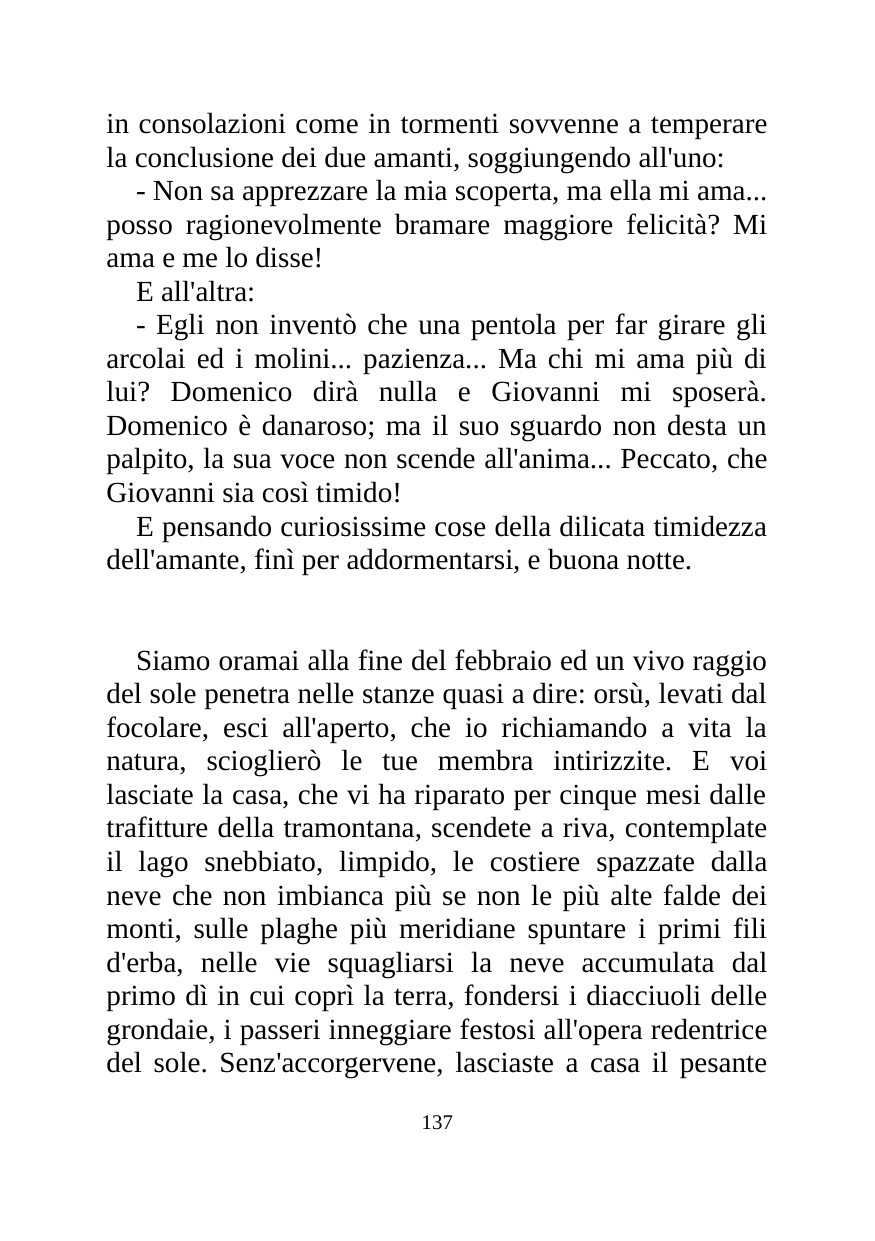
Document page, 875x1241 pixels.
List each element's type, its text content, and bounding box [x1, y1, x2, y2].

text - Non sa apprezzare la mia scoperta, ma ella mi ama... posso ragionevolmente bramare maggiore felicità? Mi ama e me lo disse! [106, 173, 768, 274]
text Siamo oramai alla fine del febbraio ed un vivo raggio del sole penetra nelle stanze quasi a dire: orsù, levati dal focolare, esci all'aperto, che io richiamando a vita la natura, scioglierò le tue membra intirizzite. E voi lasciate la casa, che vi ha riparato per cinque mesi dalle trafitture della tramontana, scendete a riva, contemplate il lago snebbiato, limpido, le costiere spazzate dalla neve che non imbianca più se non le più alte falde dei monti, sulle plaghe più meridiane spuntare i primi fili d'erba, nelle vie squagliarsi la neve accumulata dal primo dì in cui coprì la terra, fondersi i diacciuoli delle grondaie, i passeri inneggiare festosi all'opera redentrice del sole. Senz'accorgervene, lasciaste a casa il pesante [106, 643, 768, 1079]
text E all'altra: [106, 274, 768, 307]
text E pensando curiosissime cose della dilicata timidezza dell'amante, finì per addormentarsi, e buona notte. [106, 509, 768, 576]
text - Egli non inventò che una pentola per far girare gli arcolai ed i molini... pazienza... Ma chi mi ama più di lui? Domenico dirà nulla e Giovanni mi sposerà. Domenico è danaroso; ma il suo sguardo non desta un palpito, la sua voce non scende all'anima... Peccato, che Giovanni sia così timido! [106, 307, 768, 509]
text in consolazioni come in tormenti sovvenne a temperare la conclusione dei due amanti, soggiungendo all'uno: [106, 106, 768, 173]
